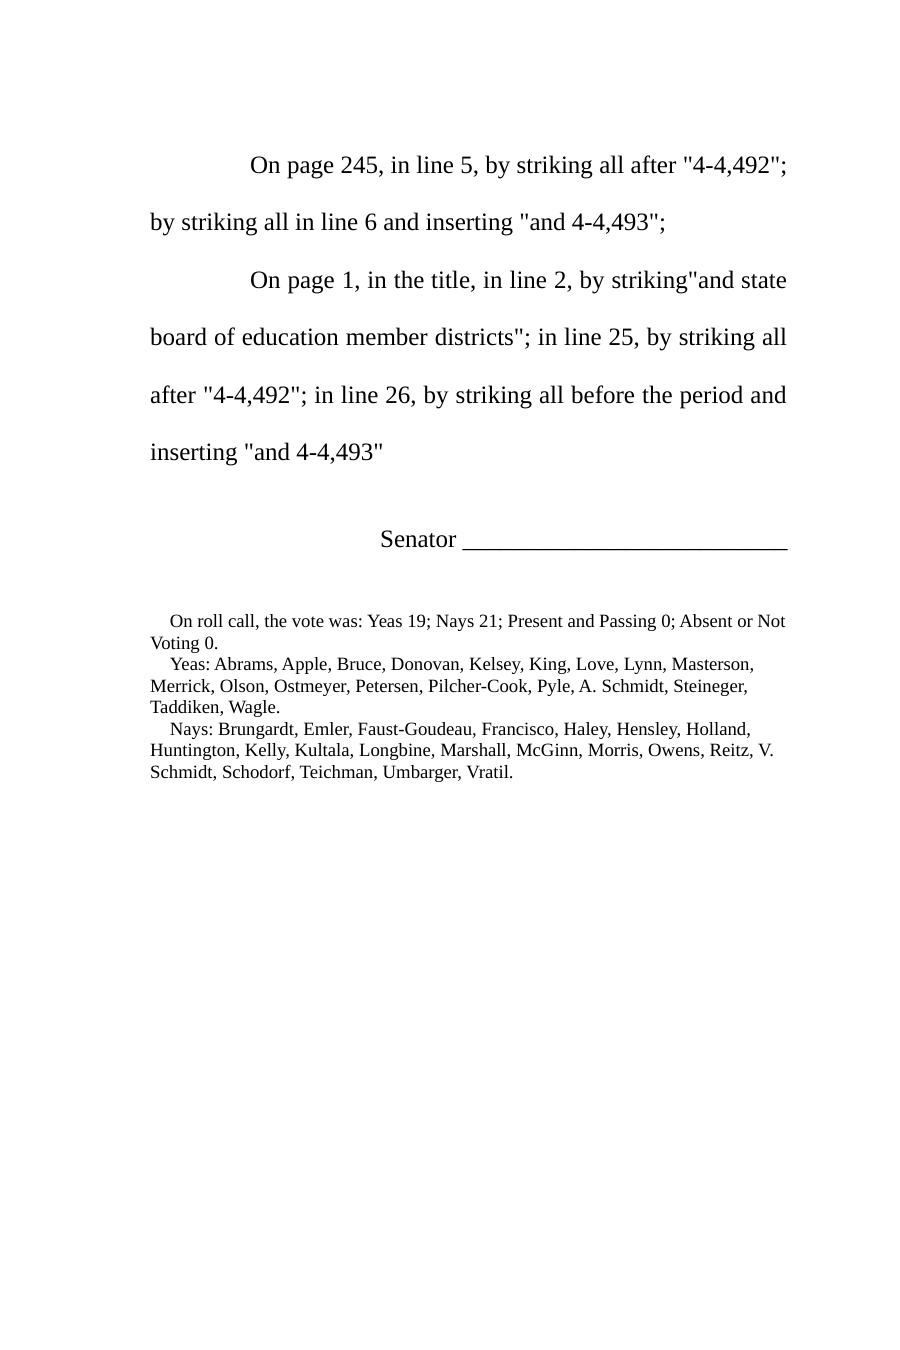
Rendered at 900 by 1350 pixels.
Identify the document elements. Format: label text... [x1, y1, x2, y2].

text Yeas: Abrams, Apple, Bruce, Donovan, Kelsey, King, Love, Lynn, Masterson, Merrick, Olson, Ostmeyer, Petersen, Pilcher-Cook, Pyle, A. Schmidt, Steineger, Taddiken, Wagle. [150, 653, 787, 718]
text Senator __________________________ [150, 524, 787, 552]
text Nays: Brungardt, Emler, Faust-Goudeau, Francisco, Haley, Hensley, Holland, Huntington, Kelly, Kultala, Longbine, Marshall, McGinn, Morris, Owens, Reitz, V. Schmidt, Schodorf, Teichman, Umbarger, Vratil. [150, 718, 787, 782]
text On roll call, the vote was: Yeas 19; Nays 21; Present and Passing 0; Absent or Not Voting 0. [150, 610, 787, 653]
text On page 245, in line 5, by striking all after "4-4,492"; by striking all in line 6 and inserting "and 4-4,493"; [150, 150, 787, 236]
text On page 1, in the title, in line 2, by striking"and state board of education member districts"; in line 25, by striking all after "4-4,492"; in line 26, by striking all before the period and inserting "and 4-4,493" [150, 265, 787, 466]
